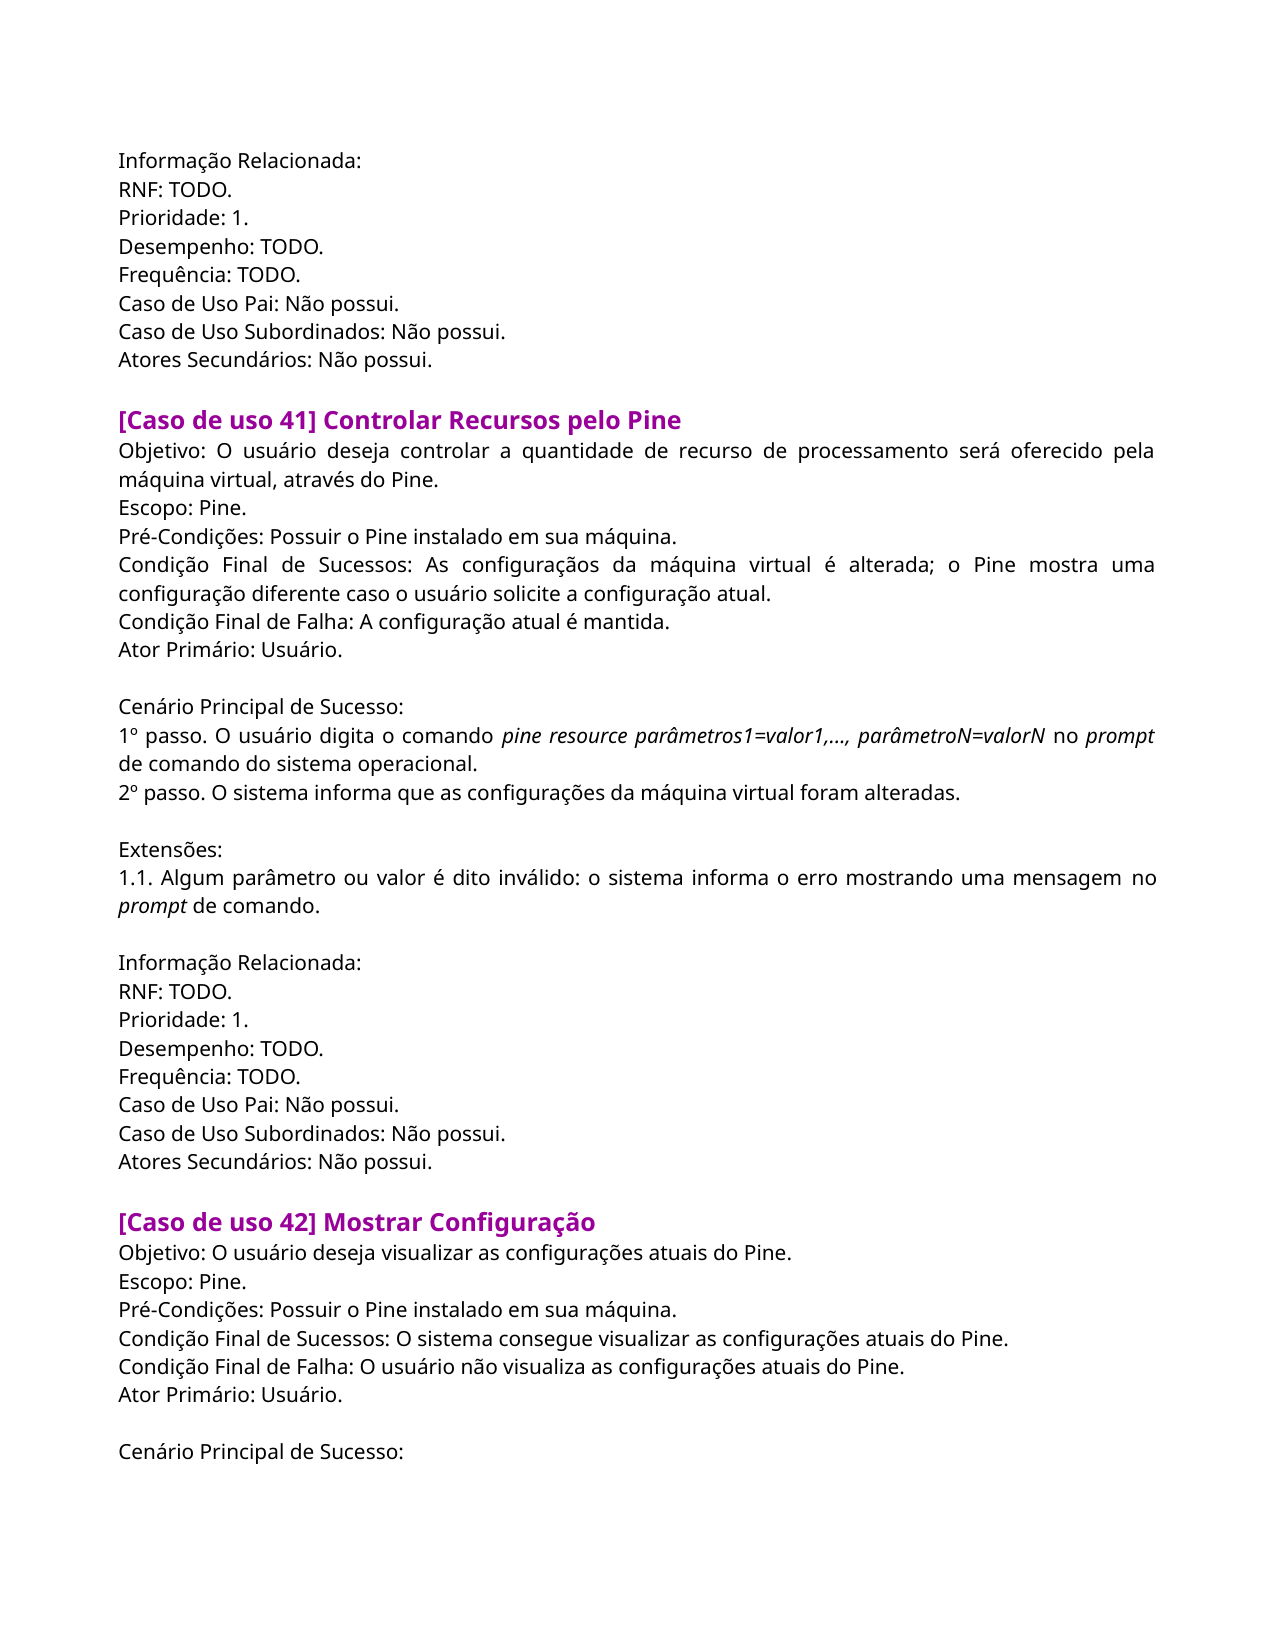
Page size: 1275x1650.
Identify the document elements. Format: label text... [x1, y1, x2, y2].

text Atores Secundários: Não possui. [118, 346, 1157, 374]
text Extensões: [118, 835, 1157, 863]
text RNF: TODO. [118, 175, 1157, 203]
text Escopo: Pine. [118, 1267, 1157, 1295]
text 1.1. Algum parâmetro ou valor é dito inválido: o sistema informa o erro mostrando uma mensagem no prompt de comando. [118, 863, 1157, 920]
text Caso de Uso Pai: Não possui. [118, 289, 1157, 317]
text 2º passo. O sistema informa que as configurações da máquina virtual foram alteradas. [118, 778, 1157, 806]
text Condição Final de Falha: O usuário não visualiza as configurações atuais do Pine. [118, 1352, 1157, 1381]
text Pré-Condições: Possuir o Pine instalado em sua máquina. [118, 522, 1157, 550]
text Condição Final de Falha: A configuração atual é mantida. [118, 607, 1157, 636]
text Cenário Principal de Sucesso: [118, 692, 1157, 721]
text Ator Primário: Usuário. [118, 1381, 1157, 1409]
text Caso de Uso Pai: Não possui. [118, 1091, 1157, 1119]
text Escopo: Pine. [118, 493, 1157, 522]
text [Caso de uso 41] Controlar Recursos pelo Pine [118, 402, 1157, 437]
text Caso de Uso Subordinados: Não possui. [118, 317, 1157, 346]
text Informação Relacionada: [118, 147, 1157, 175]
text Objetivo: O usuário deseja controlar a quantidade de recurso de processamento será oferecido pela máquina virtual, através do Pine. [118, 437, 1157, 493]
text Atores Secundários: Não possui. [118, 1147, 1157, 1176]
text Pré-Condições: Possuir o Pine instalado em sua máquina. [118, 1295, 1157, 1324]
text Desempenho: TODO. [118, 1034, 1157, 1062]
text Prioridade: 1. [118, 1005, 1157, 1034]
text [Caso de uso 42] Mostrar Configuração [118, 1204, 1157, 1238]
text Condição Final de Sucessos: O sistema consegue visualizar as configurações atuais do Pine. [118, 1324, 1157, 1352]
text Condição Final de Sucessos: As configuraçãos da máquina virtual é alterada; o Pine mostra uma configuração diferente caso o usuário solicite a configuração atual. [118, 550, 1157, 607]
text Ator Primário: Usuário. [118, 636, 1157, 664]
text Objetivo: O usuário deseja visualizar as configurações atuais do Pine. [118, 1238, 1157, 1267]
text RNF: TODO. [118, 977, 1157, 1005]
text Desempenho: TODO. [118, 232, 1157, 260]
text Cenário Principal de Sucesso: [118, 1437, 1157, 1466]
text 1º passo. O usuário digita o comando pine resource parâmetros1=valor1,..., parâmetroN=valorN no prompt de comando do sistema operacional. [118, 721, 1157, 778]
text Caso de Uso Subordinados: Não possui. [118, 1119, 1157, 1147]
text Frequência: TODO. [118, 1062, 1157, 1091]
text Informação Relacionada: [118, 948, 1157, 977]
text Prioridade: 1. [118, 203, 1157, 232]
text Frequência: TODO. [118, 260, 1157, 289]
